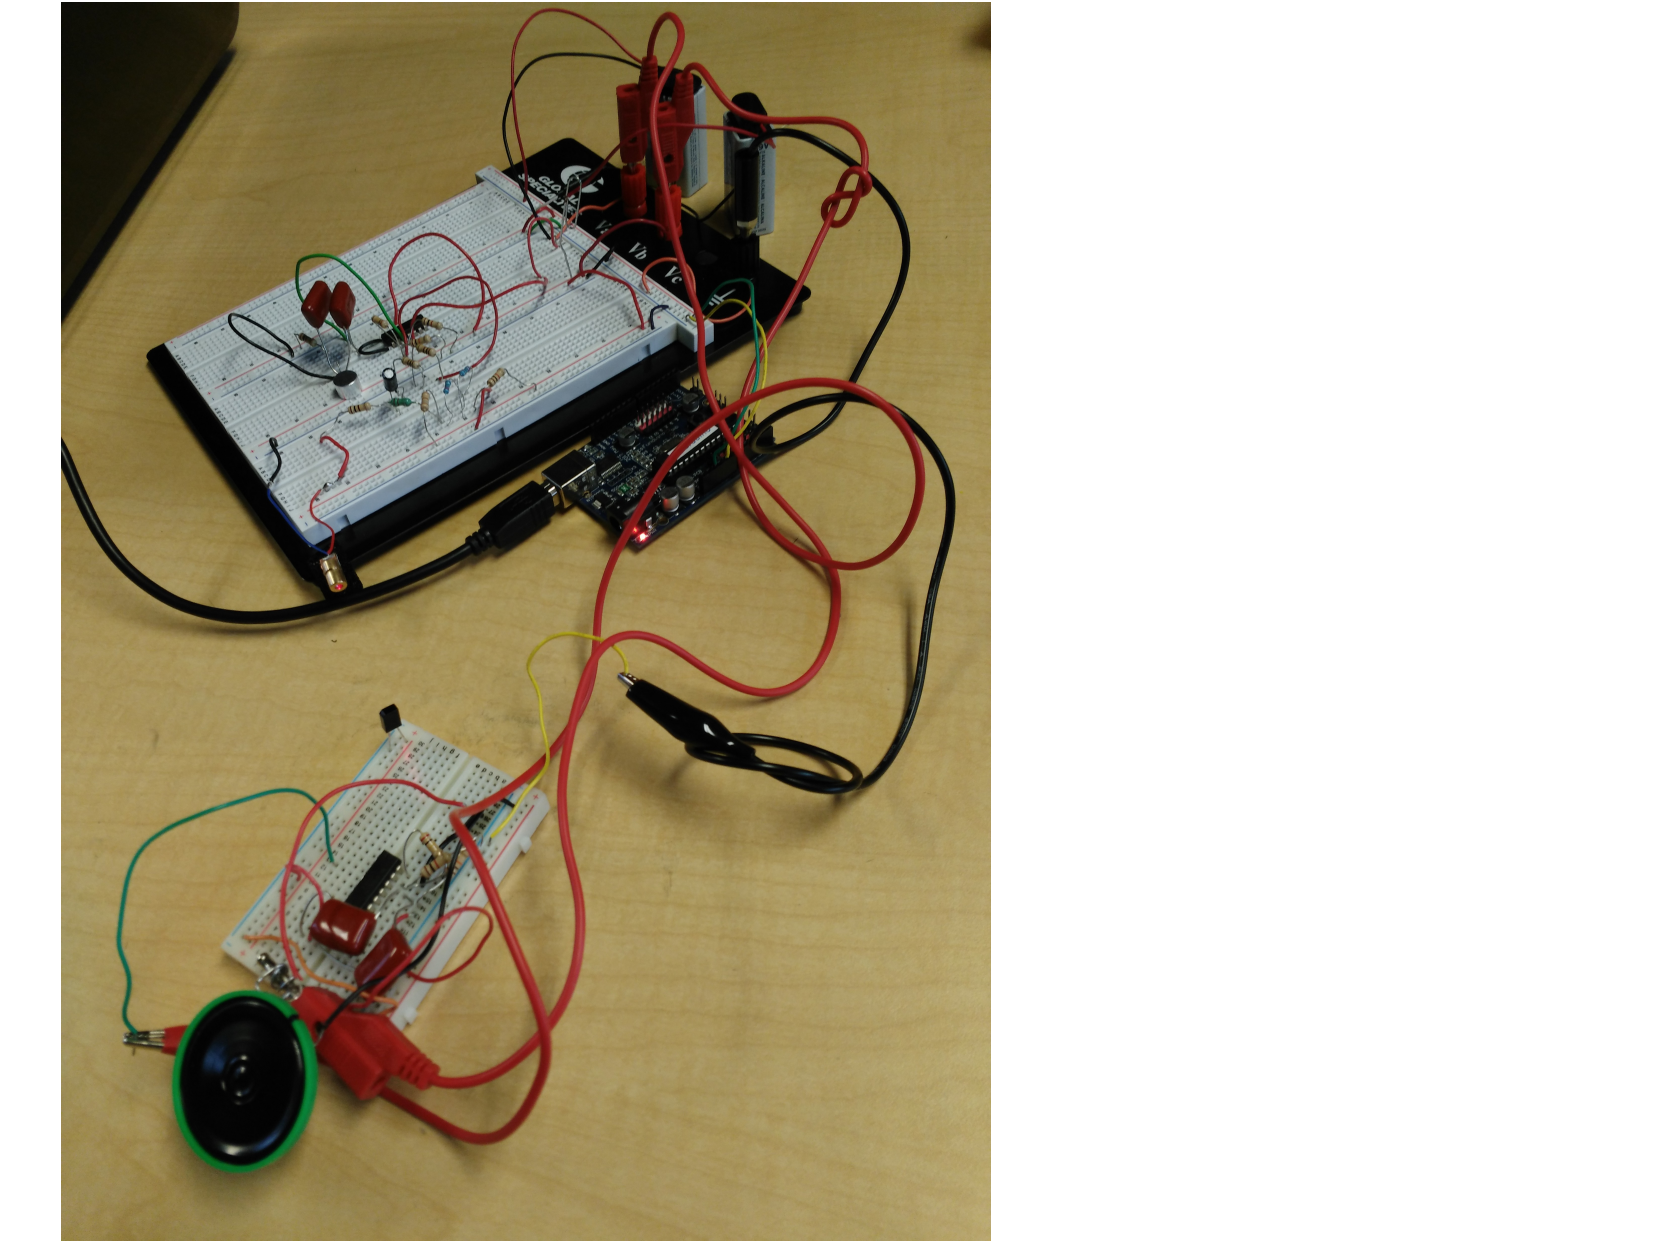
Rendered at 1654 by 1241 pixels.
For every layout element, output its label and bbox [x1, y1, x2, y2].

picture [61, 2, 991, 1241]
